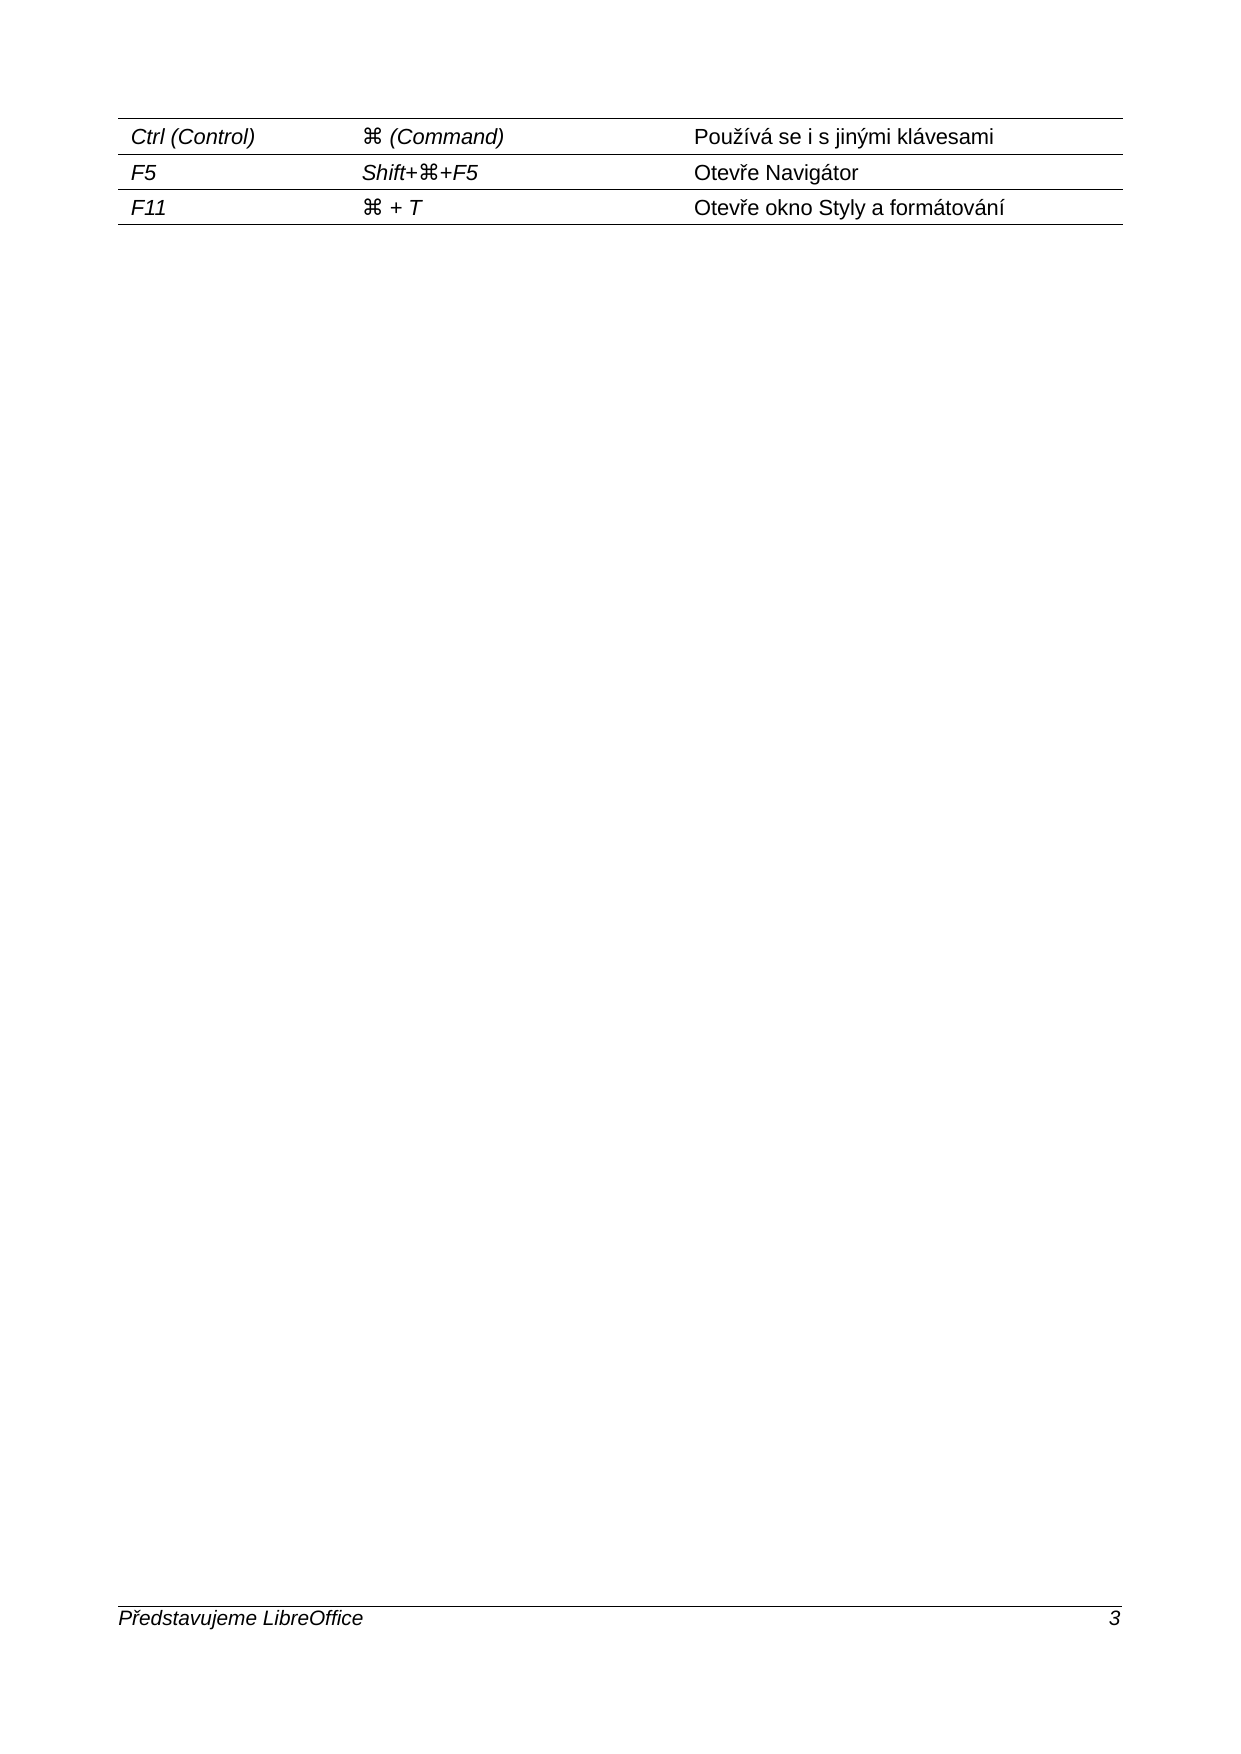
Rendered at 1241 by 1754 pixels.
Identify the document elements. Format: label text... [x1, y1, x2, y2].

table_cell F11 [118, 190, 349, 224]
table_cell ⌘ + T [349, 190, 681, 224]
table_cell ⌘ (Command) [349, 119, 681, 153]
table_cell Ctrl (Control) [118, 119, 349, 153]
table_cell Shift+⌘+F5 [349, 155, 681, 189]
table_cell Otevře Navigátor [681, 155, 1123, 189]
table_cell Používá se i s jinými klávesami [681, 119, 1123, 153]
table_cell F5 [118, 155, 349, 189]
table_cell Otevře okno Styly a formátování [681, 190, 1123, 224]
